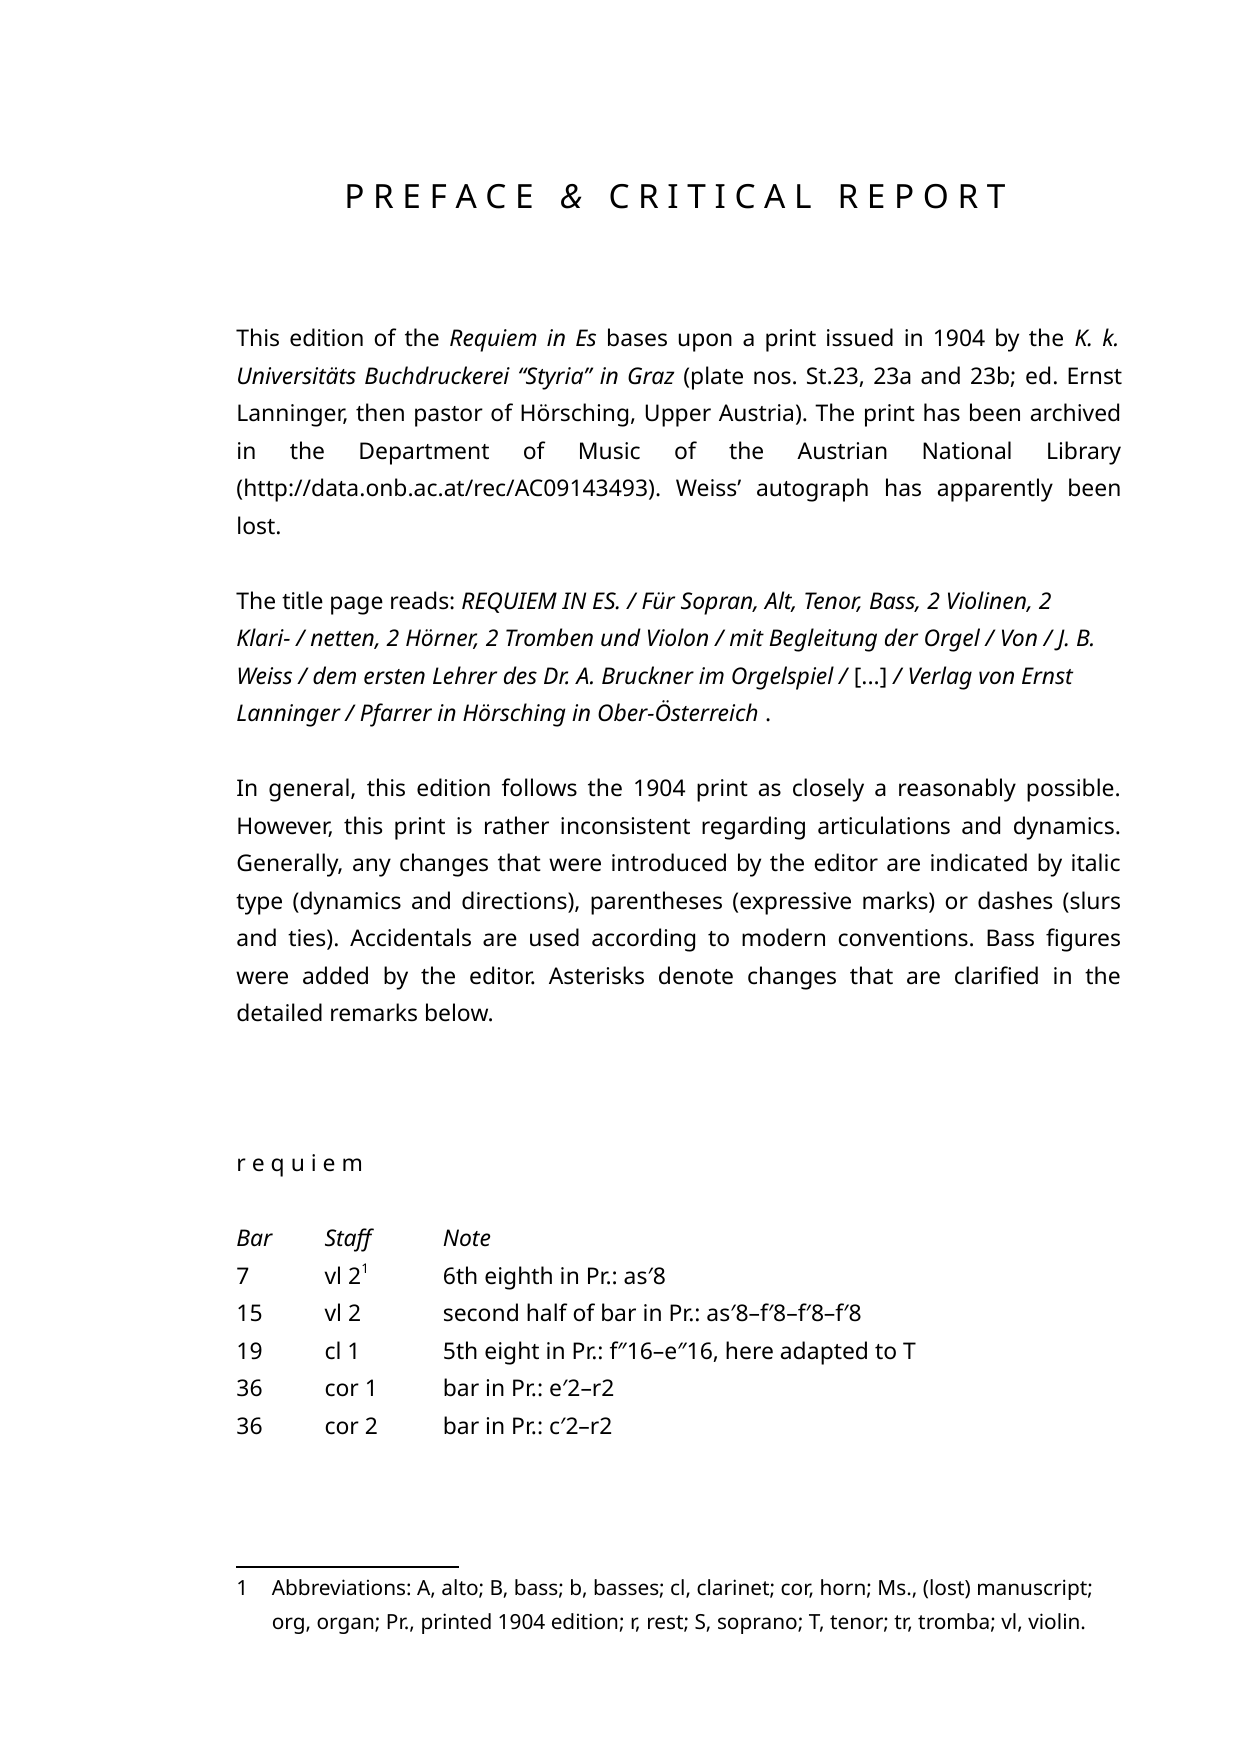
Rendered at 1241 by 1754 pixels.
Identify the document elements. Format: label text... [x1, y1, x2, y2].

text r e q u i e m [236, 1147, 1122, 1179]
text Bar Staff Note 7 vl 2 6th eighth in Pr.: as′8 15 vl 2 second half of bar in Pr.: as′8–f′8–f′8–f′8 19 cl 1 5th eight in Pr.: f″16–e″16, here adapted to T 36 cor 1 bar in Pr.: e′2–r2 36 cor 2 bar in Pr.: c′2–r2 [236, 1222, 1122, 1554]
text P R E F A C E & C R I T I C A L R E P O R T [236, 173, 1122, 218]
text The title page reads: REQUIEM IN ES. / Für Sopran, Alt, Tenor, Bass, 2 Violinen, 2 Klari- / netten, 2 Hörner, 2 Tromben und Violon / mit Begleitung der Orgel / Von / J. B. Weiss / dem ersten Lehrer des Dr. A. Bruckner im Orgelspiel / [...] / Verlag von Ernst Lanninger / Pfarrer in Hörsching in Ober-Österreich . [236, 585, 1122, 729]
text Abbreviations: A, alto; B, bass; b, basses; cl, clarinet; cor, horn; Ms., (lost) manuscript; org, organ; Pr., printed 1904 edition; r, rest; S, soprano; T, tenor; tr, tromba; vl, violin. [236, 1573, 1122, 1636]
text This edition of the Requiem in Es bases upon a print issued in 1904 by the K. k. Universitäts Buchdruckerei “Styria” in Graz (plate nos. St.23, 23a and 23b; ed. Ernst Lanninger, then pastor of Hörsching, Upper Austria). The print has been archived in the Department of Music of the Austrian National Library (http://data.onb.ac.at/rec/AC09143493). Weiss’ autograph has apparently been lost. [236, 322, 1122, 541]
text In general, this edition follows the 1904 print as closely a reasonably possible. However, this print is rather inconsistent regarding articulations and dynamics. Generally, any changes that were introduced by the editor are indicated by italic type (dynamics and directions), parentheses (expressive marks) or dashes (slurs and ties). Accidentals are used according to modern conventions. Bass figures were added by the editor. Asterisks denote changes that are clarified in the detailed remarks below. [236, 772, 1122, 1029]
